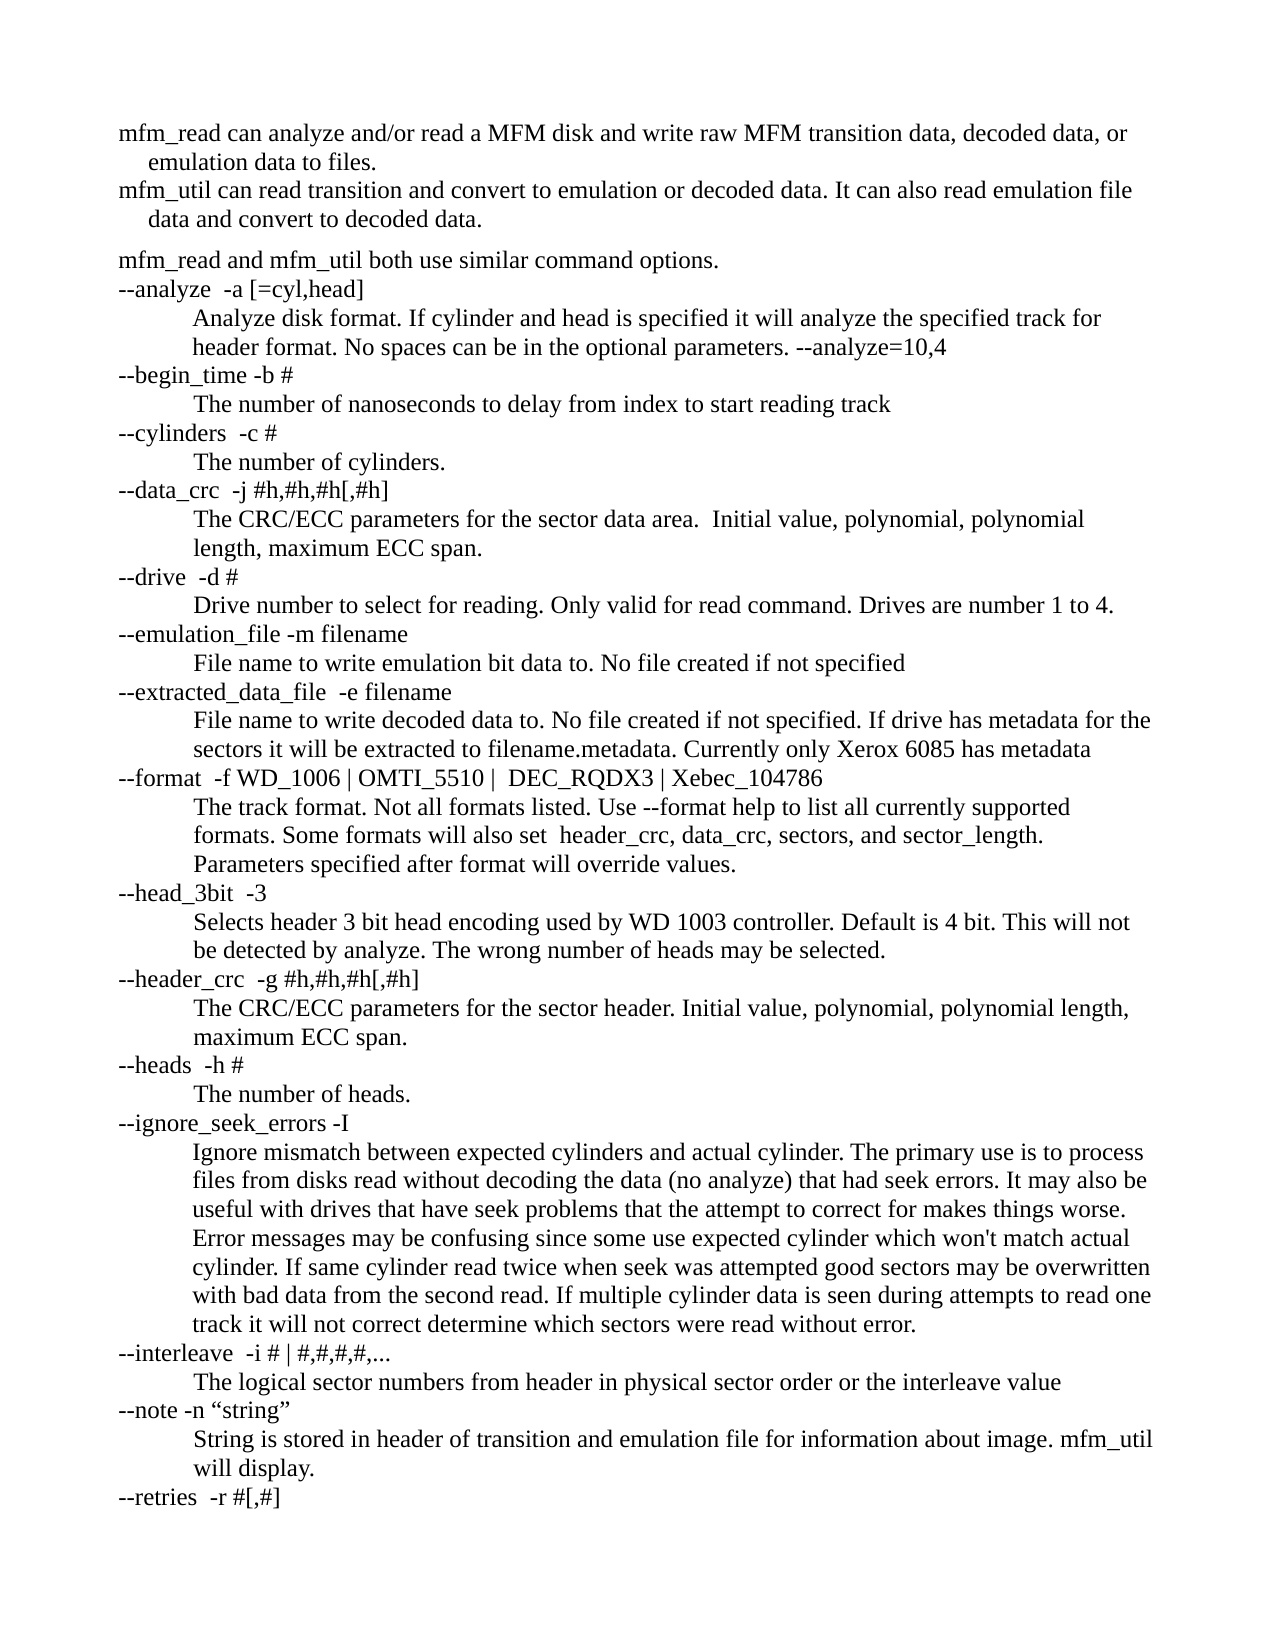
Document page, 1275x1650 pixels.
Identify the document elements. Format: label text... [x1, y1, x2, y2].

text The number of heads. [193, 1079, 1157, 1108]
text Analyze disk format. If cylinder and head is specified it will analyze the specified track for header format. No spaces can be in the optional parameters. --analyze=10,4 [192, 303, 1157, 361]
text Ignore mismatch between expected cylinders and actual cylinder. The primary use is to process files from disks read without decoding the data (no analyze) that had seek errors. It may also be useful with drives that have seek problems that the attempt to correct for makes things worse. Error messages may be confusing since some use expected cylinder which won't match actual cylinder. If same cylinder read twice when seek was attempted good sectors may be overwritten with bad data from the second read. If multiple cylinder data is seen during attempts to read one track it will not correct determine which sectors were read without error. [192, 1137, 1157, 1338]
text --drive -d # [118, 562, 1157, 591]
text --ignore_seek_errors -I [118, 1108, 1157, 1137]
text --extracted_data_file -e filename [118, 677, 1157, 706]
text --heads -h # [118, 1051, 1157, 1079]
text File name to write decoded data to. No file created if not specified. If drive has metadata for the sectors it will be extracted to filename.metadata. Currently only Xerox 6085 has metadata [193, 706, 1157, 763]
text --data_crc -j #h,#h,#h[,#h] [118, 476, 1157, 504]
text --note -n “string” [118, 1396, 1157, 1424]
text --format -f WD_1006 | OMTI_5510 | DEC_RQDX3 | Xebec_104786 [118, 763, 1157, 792]
text mfm_util can read transition and convert to emulation or decoded data. It can also read emulation file data and convert to decoded data. [118, 176, 1157, 233]
text mfm_read and mfm_util both use similar command options. [118, 246, 1157, 274]
text Selects header 3 bit head encoding used by WD 1003 controller. Default is 4 bit. This will not be detected by analyze. The wrong number of heads may be selected. [193, 907, 1157, 964]
text --header_crc -g #h,#h,#h[,#h] [118, 964, 1157, 993]
text The number of nanoseconds to delay from index to start reading track [193, 389, 1157, 418]
text Drive number to select for reading. Only valid for read command. Drives are number 1 to 4. [193, 591, 1157, 619]
text --begin_time -b # [118, 361, 1157, 389]
text --interleave -i # | #,#,#,#,... [118, 1338, 1157, 1367]
text The number of cylinders. [193, 447, 1157, 476]
text The CRC/ECC parameters for the sector header. Initial value, polynomial, polynomial length, maximum ECC span. [193, 993, 1157, 1051]
text --head_3bit -3 [118, 878, 1157, 907]
text String is stored in header of transition and emulation file for information about image. mfm_util will display. [193, 1424, 1157, 1482]
text --retries -r #[,#] [118, 1482, 1157, 1511]
text File name to write emulation bit data to. No file created if not specified [193, 648, 1157, 677]
text The logical sector numbers from header in physical sector order or the interleave value [193, 1367, 1157, 1396]
text mfm_read can analyze and/or read a MFM disk and write raw MFM transition data, decoded data, or emulation data to files. [118, 118, 1157, 176]
text --analyze -a [=cyl,head] [118, 274, 1157, 303]
text --cylinders -c # [118, 418, 1157, 447]
text The CRC/ECC parameters for the sector data area. Initial value, polynomial, polynomial length, maximum ECC span. [193, 504, 1157, 562]
text --emulation_file -m filename [118, 619, 1157, 648]
text The track format. Not all formats listed. Use --format help to list all currently supported formats. Some formats will also set header_crc, data_crc, sectors, and sector_length. Parameters specified after format will override values. [193, 792, 1157, 878]
